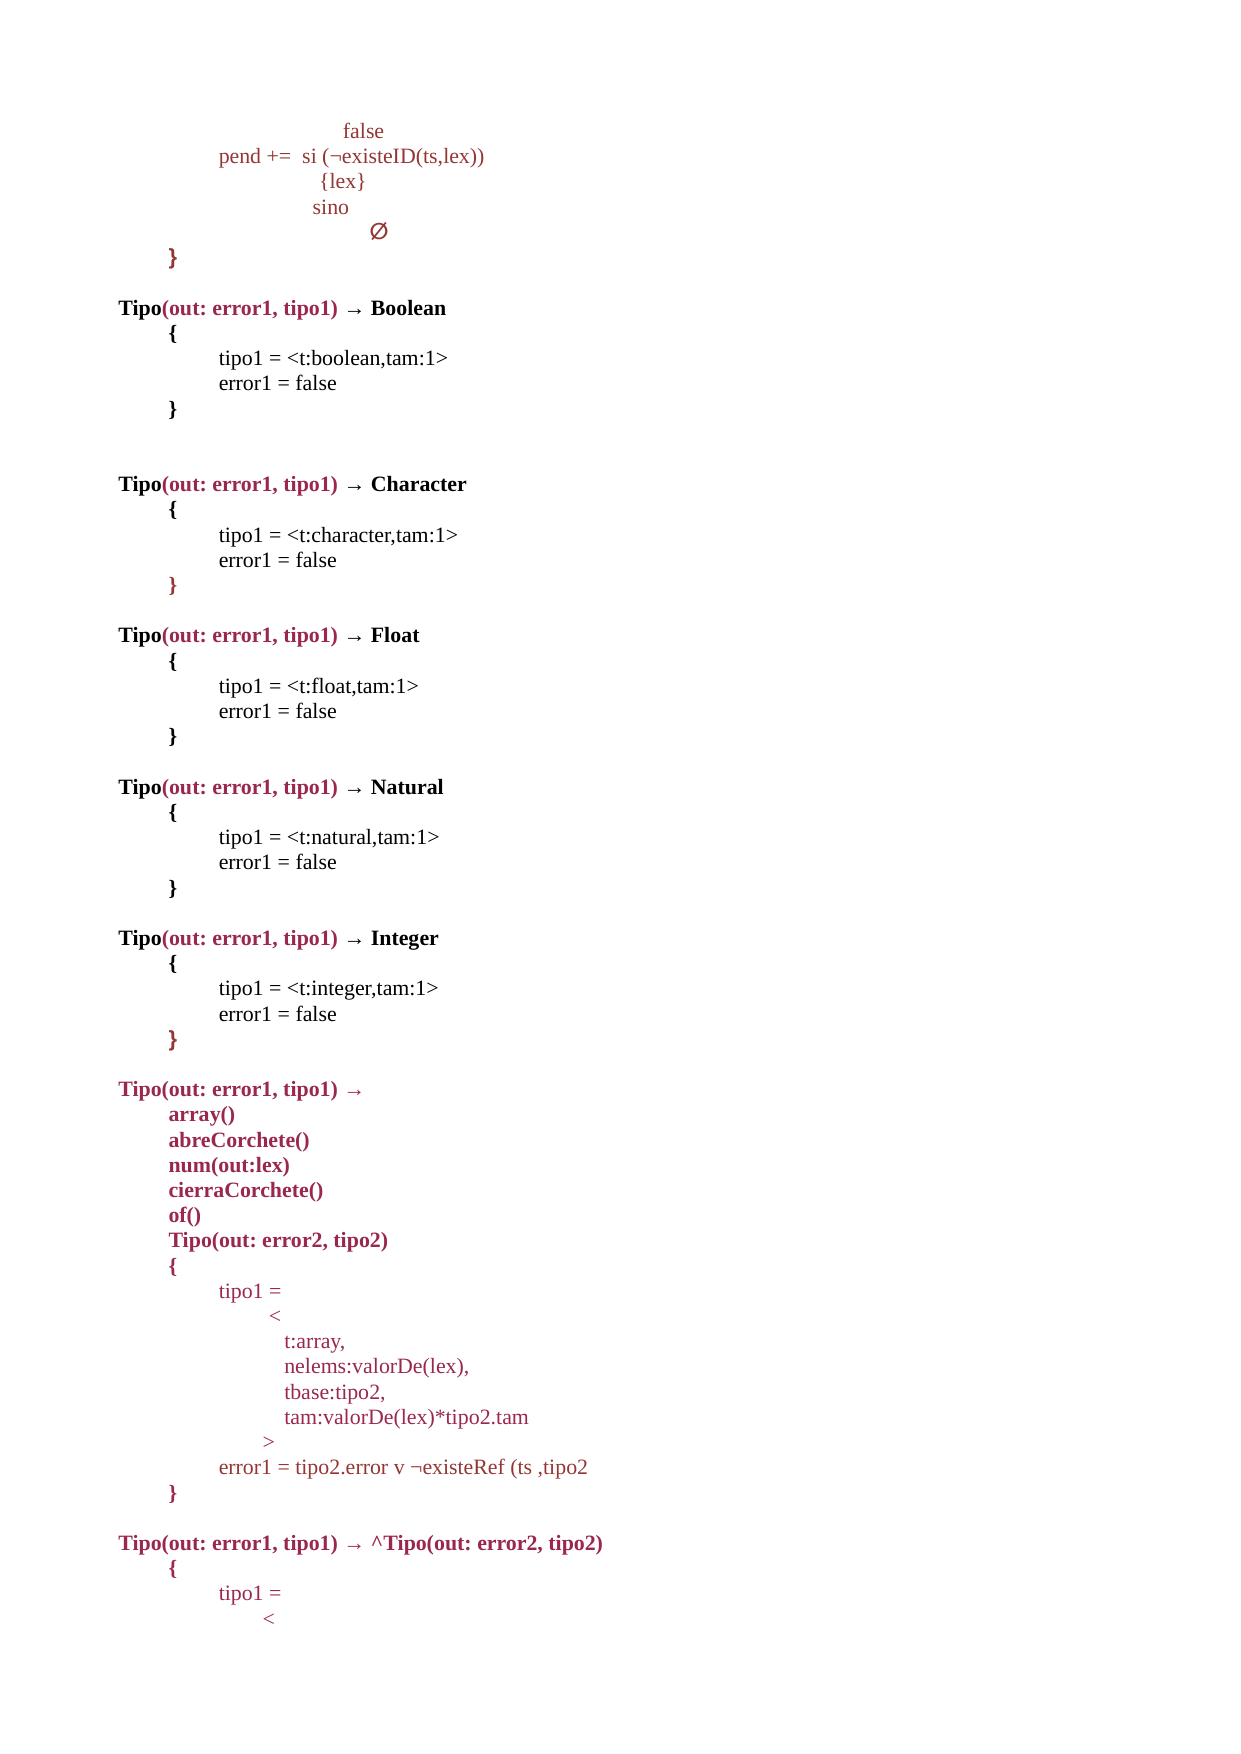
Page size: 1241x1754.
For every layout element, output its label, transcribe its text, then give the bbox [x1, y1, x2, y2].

text tbase:tipo2, [168, 1379, 1122, 1404]
text < [168, 1606, 1122, 1631]
text error1 = false [168, 698, 1122, 723]
text error1 = false [168, 547, 1122, 572]
text num(out:lex) [118, 1152, 1122, 1177]
text tam:valorDe(lex)*tipo2.tam [168, 1404, 1122, 1429]
text tipo1 = <t:integer,tam:1> [168, 975, 1122, 1001]
text } [168, 874, 1122, 900]
text pend += si (¬existeID(ts,lex)) [168, 143, 1122, 168]
text ⵁ [369, 219, 1122, 244]
text tipo1 = <t:float,tam:1> [168, 673, 1122, 698]
text } [168, 572, 1122, 597]
text tipo1 = <t:natural,tam:1> [168, 824, 1122, 849]
text error1 = tipo2.error v ¬existeRef (ts ,tipo2 [168, 1454, 1122, 1479]
text Tipo(out: error1, tipo1) → Boolean [118, 295, 1122, 320]
text Tipo(out: error1, tipo1) → Character [118, 471, 1122, 496]
text Tipo(out: error1, tipo1) → [118, 1076, 1122, 1101]
text false [269, 118, 1122, 143]
text error1 = false [168, 1001, 1122, 1026]
text {lex} [168, 168, 1122, 194]
text } [168, 723, 1122, 748]
text } [168, 244, 1122, 269]
text { [168, 648, 1122, 673]
text sino [168, 194, 1122, 219]
text cierraCorchete() [118, 1177, 1122, 1202]
text < [168, 1303, 1122, 1328]
text Tipo(out: error1, tipo1) → ^Tipo(out: error2, tipo2) [118, 1530, 1122, 1555]
text tipo1 = [168, 1278, 1122, 1303]
text { [168, 496, 1122, 522]
text { [168, 799, 1122, 824]
text } [168, 396, 1122, 421]
text tipo1 = [168, 1580, 1122, 1606]
text } [168, 1479, 1122, 1505]
text tipo1 = <t:character,tam:1> [168, 522, 1122, 547]
text error1 = false [168, 849, 1122, 874]
text { [168, 1555, 1122, 1580]
text error1 = false [168, 370, 1122, 396]
text Tipo(out: error1, tipo1) → Float [118, 622, 1122, 648]
text t:array, [168, 1328, 1122, 1353]
text Tipo(out: error1, tipo1) → Integer [118, 925, 1122, 950]
text tipo1 = <t:boolean,tam:1> [168, 345, 1122, 370]
text { [168, 950, 1122, 975]
text } [168, 1026, 1122, 1051]
text abreCorchete() [118, 1127, 1122, 1152]
text { [168, 320, 1122, 345]
text array() [118, 1101, 1122, 1127]
text { [168, 1253, 1122, 1278]
text Tipo(out: error2, tipo2) [118, 1227, 1122, 1253]
text Tipo(out: error1, tipo1) → Natural [118, 774, 1122, 799]
text of() [118, 1202, 1122, 1227]
text > [168, 1429, 1122, 1454]
text nelems:valorDe(lex), [168, 1353, 1122, 1379]
